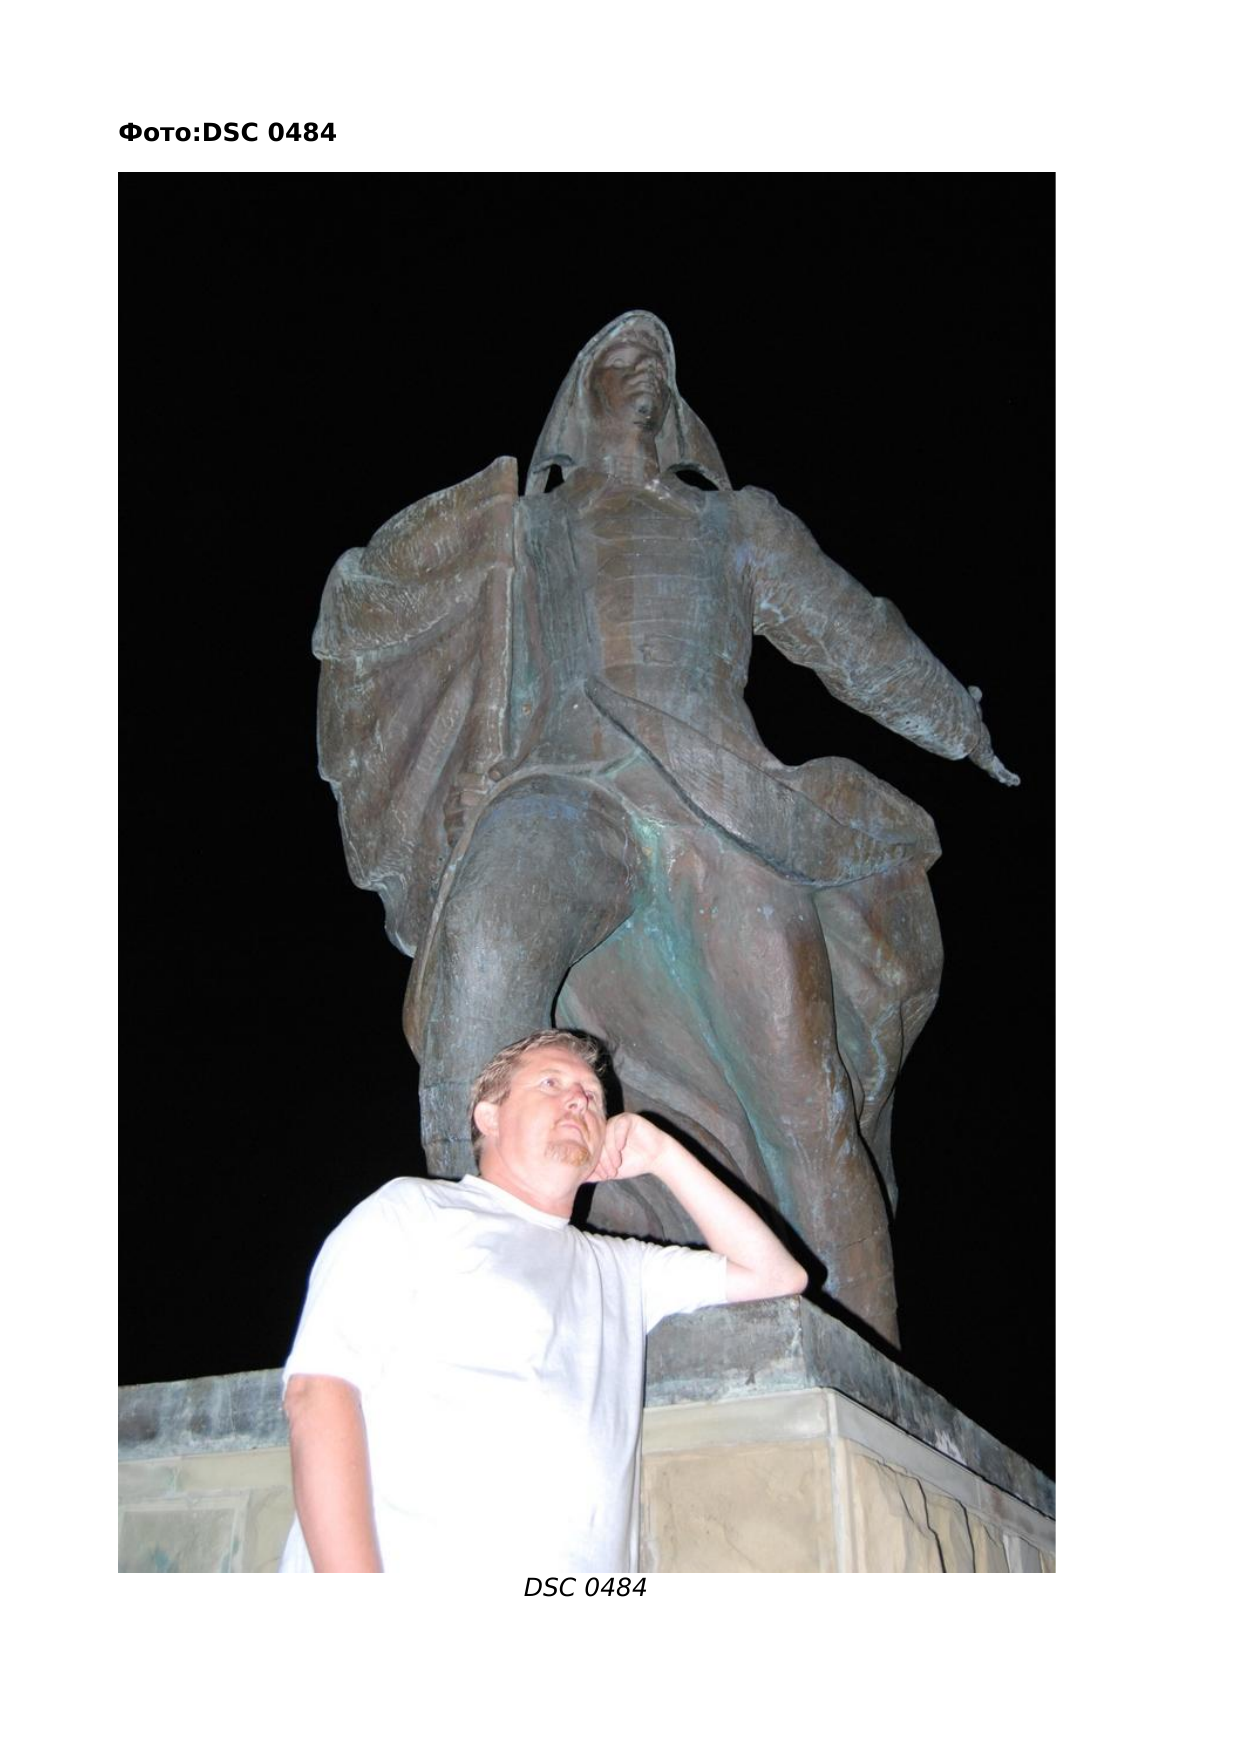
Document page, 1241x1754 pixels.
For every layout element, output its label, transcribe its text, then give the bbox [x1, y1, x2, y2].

text DSC 0484 [118, 1573, 1056, 1602]
subtitle Фото:DSC 0484 [118, 118, 1122, 147]
picture [118, 172, 1056, 1573]
